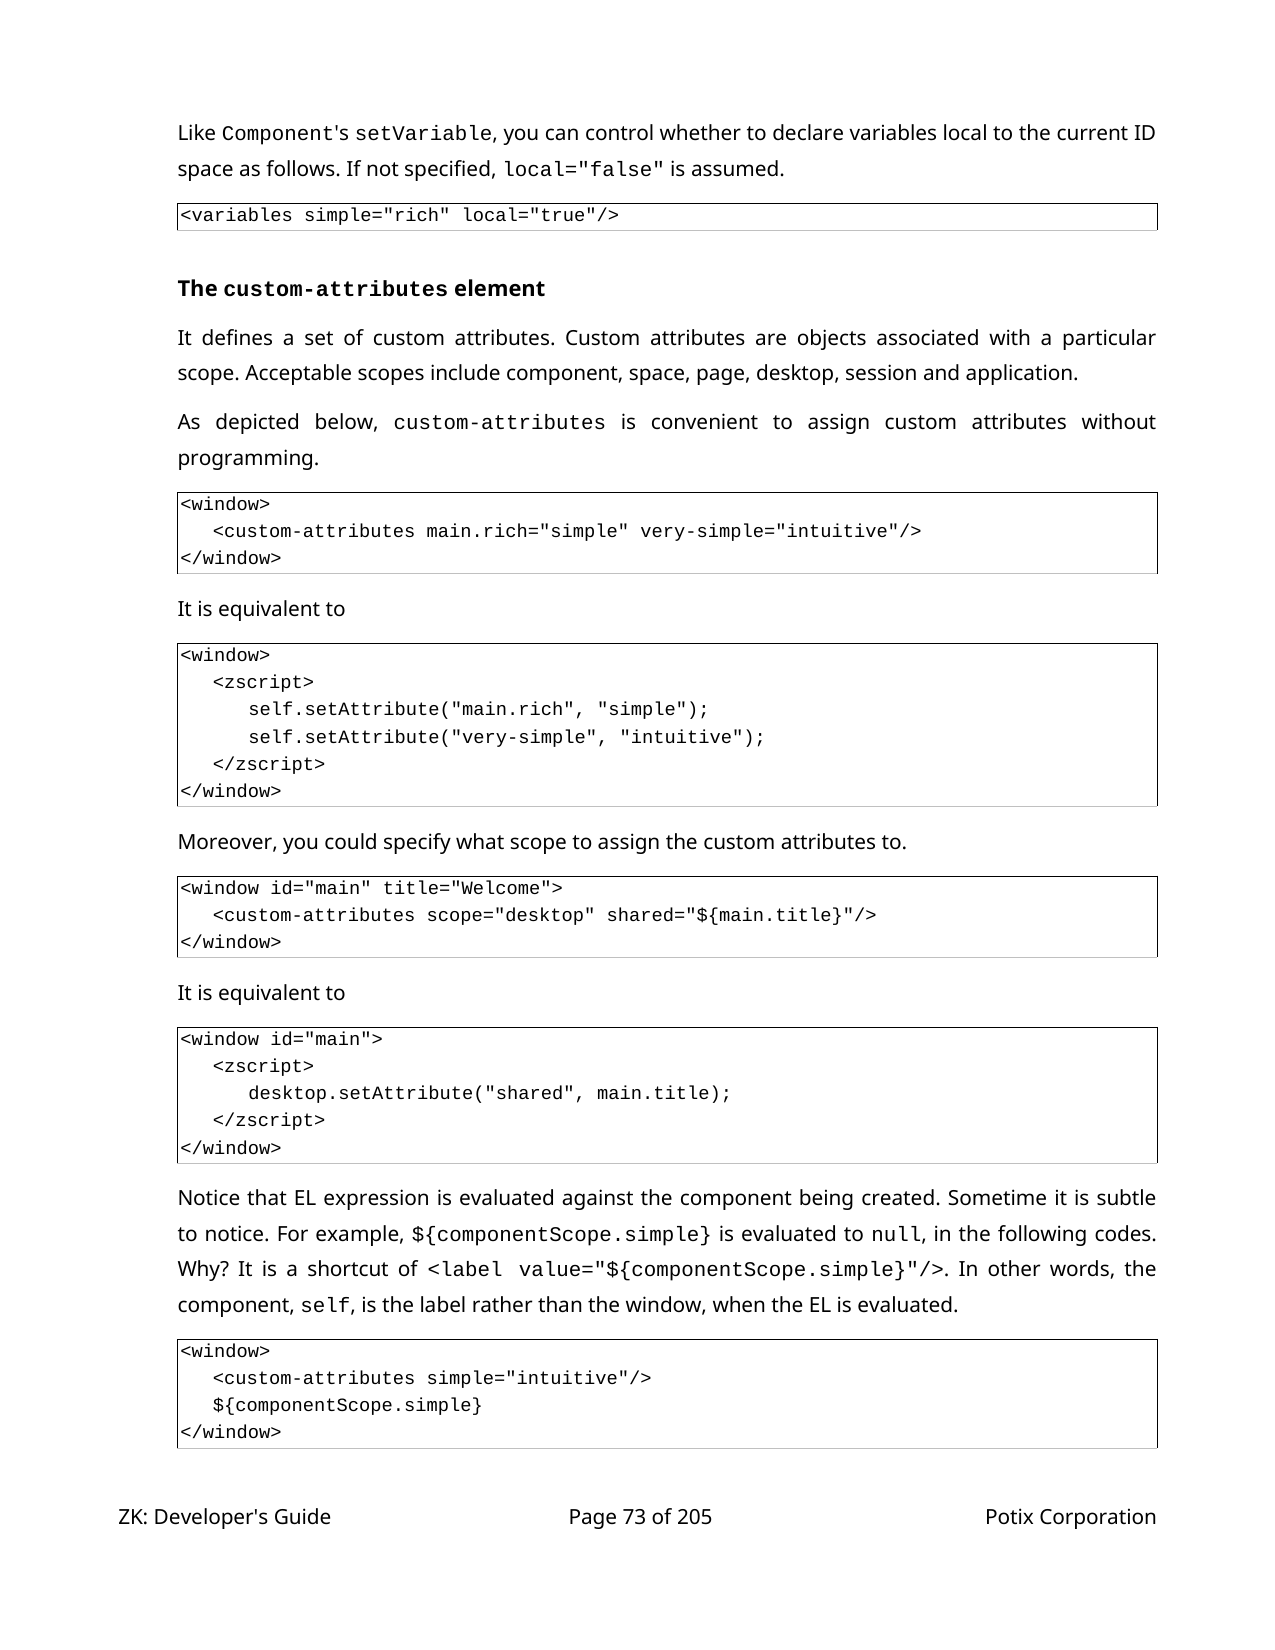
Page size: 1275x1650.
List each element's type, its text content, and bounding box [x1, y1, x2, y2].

text <window id="main" title="Welcome"> [178, 877, 1157, 900]
subtitle The custom-attributes element [177, 273, 1157, 303]
text </window> [178, 1136, 1157, 1163]
text Notice that EL expression is evaluated against the component being created. Sometime it is subtle to notice. For example, ${componentScope.simple} is evaluated to null, in the following codes. Why? It is a shortcut of <label value="${componentScope.simple}"/>. In other words, the component, self, is the label rather than the window, when the EL is evaluated. [177, 1183, 1157, 1318]
text <window> [178, 1340, 1157, 1363]
text It is equivalent to [177, 594, 1157, 622]
text </window> [178, 1420, 1157, 1448]
text <custom-attributes main.rich="simple" very-simple="intuitive"/> [178, 519, 1157, 543]
text <custom-attributes simple="intuitive"/> [178, 1366, 1157, 1390]
text self.setAttribute("main.rich", "simple"); [178, 697, 1157, 722]
text </zscript> [178, 752, 1157, 776]
text </zscript> [178, 1108, 1157, 1133]
text </window> [178, 779, 1157, 806]
text desktop.setAttribute("shared", main.title); [178, 1081, 1157, 1105]
text Moreover, you could specify what scope to assign the custom attributes to. [177, 827, 1157, 855]
text <zscript> [178, 1054, 1157, 1078]
text self.setAttribute("very-simple", "intuitive"); [178, 724, 1157, 749]
text It defines a set of custom attributes. Custom attributes are objects associated with a particular scope. Acceptable scopes include component, space, page, desktop, session and application. [177, 323, 1157, 387]
text It is equivalent to [177, 978, 1157, 1006]
text Like Component's setVariable, you can control whether to declare variables local to the current ID space as follows. If not specified, local="false" is assumed. [177, 118, 1157, 182]
text <variables simple="rich" local="true"/> [178, 204, 1157, 230]
text ${componentScope.simple} [178, 1393, 1157, 1417]
text </window> [178, 546, 1157, 573]
text <window> [178, 493, 1157, 516]
text <window> [178, 644, 1157, 667]
text <window id="main"> [178, 1028, 1157, 1051]
text <zscript> [178, 670, 1157, 694]
text </window> [178, 930, 1157, 957]
text As depicted below, custom-attributes is convenient to assign custom attributes without programming. [177, 407, 1157, 471]
text <custom-attributes scope="desktop" shared="${main.title}"/> [178, 903, 1157, 927]
